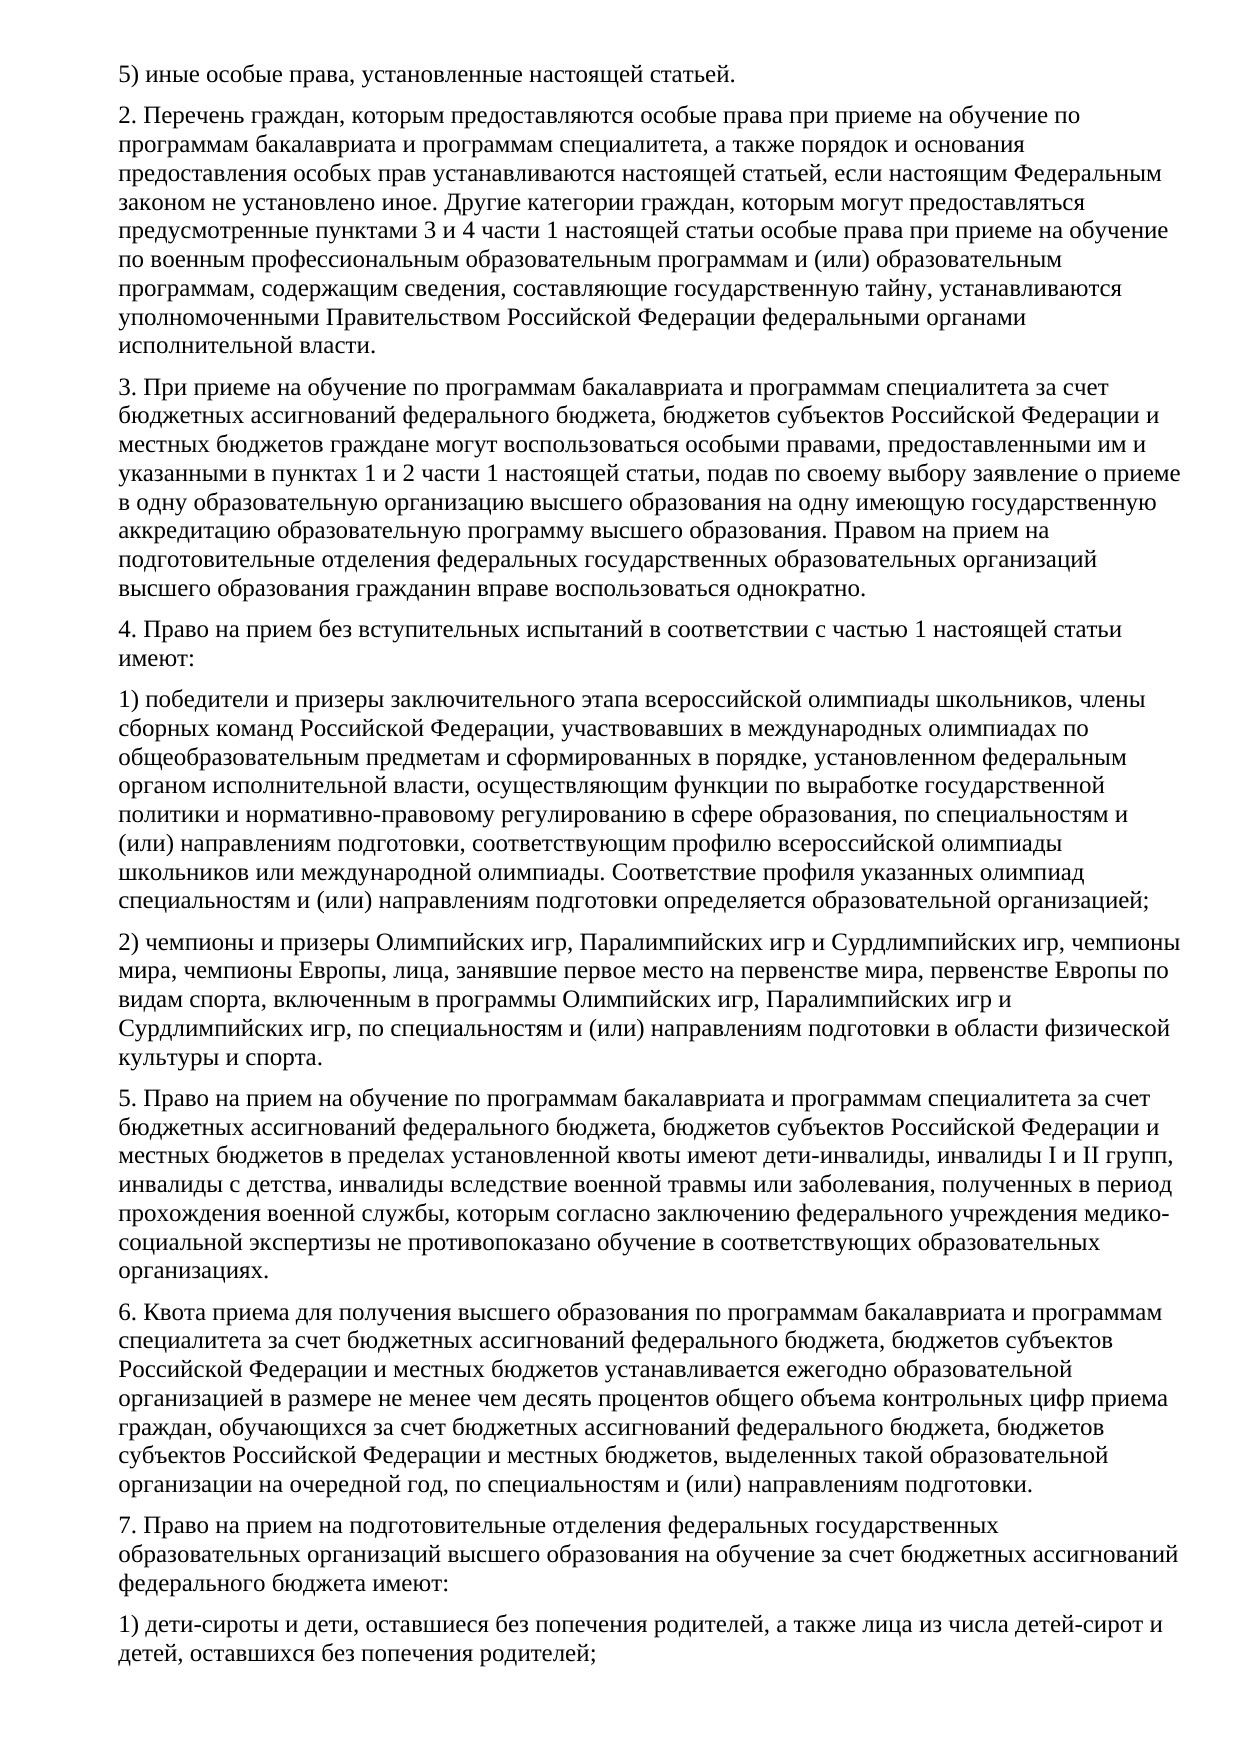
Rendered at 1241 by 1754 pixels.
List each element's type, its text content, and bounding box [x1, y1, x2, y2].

text 2) чемпионы и призеры Олимпийских игр, Паралимпийских игр и Сурдлимпийских игр, чемпионы мира, чемпионы Европы, лица, занявшие первое место на первенстве мира, первенстве Европы по видам спорта, включенным в программы Олимпийских игр, Паралимпийских игр и Сурдлимпийских игр, по специальностям и (или) направлениям подготовки в области физической культуры и спорта. [118, 927, 1181, 1070]
text 1) победители и призеры заключительного этапа всероссийской олимпиады школьников, члены сборных команд Российской Федерации, участвовавших в международных олимпиадах по общеобразовательным предметам и сформированных в порядке, установленном федеральным органом исполнительной власти, осуществляющим функции по выработке государственной политики и нормативно-правовому регулированию в сфере образования, по специальностям и (или) направлениям подготовки, соответствующим профилю всероссийской олимпиады школьников или международной олимпиады. Соответствие профиля указанных олимпиад специальностям и (или) направлениям подготовки определяется образовательной организацией; [118, 684, 1181, 914]
text 1) дети-сироты и дети, оставшиеся без попечения родителей, а также лица из числа детей-сирот и детей, оставшихся без попечения родителей; [118, 1609, 1181, 1667]
text 6. Квота приема для получения высшего образования по программам бакалавриата и программам специалитета за счет бюджетных ассигнований федерального бюджета, бюджетов субъектов Российской Федерации и местных бюджетов устанавливается ежегодно образовательной организацией в размере не менее чем десять процентов общего объема контрольных цифр приема граждан, обучающихся за счет бюджетных ассигнований федерального бюджета, бюджетов субъектов Российской Федерации и местных бюджетов, выделенных такой образовательной организации на очередной год, по специальностям и (или) направлениям подготовки. [118, 1297, 1181, 1498]
text 5. Право на прием на обучение по программам бакалавриата и программам специалитета за счет бюджетных ассигнований федерального бюджета, бюджетов субъектов Российской Федерации и местных бюджетов в пределах установленной квоты имеют дети-инвалиды, инвалиды I и II групп, инвалиды с детства, инвалиды вследствие военной травмы или заболевания, полученных в период прохождения военной службы, которым согласно заключению федерального учреждения медико-социальной экспертизы не противопоказано обучение в соответствующих образовательных организациях. [118, 1083, 1181, 1284]
text 4. Право на прием без вступительных испытаний в соответствии с частью 1 настоящей статьи имеют: [118, 614, 1181, 672]
text 3. При приеме на обучение по программам бакалавриата и программам специалитета за счет бюджетных ассигнований федерального бюджета, бюджетов субъектов Российской Федерации и местных бюджетов граждане могут воспользоваться особыми правами, предоставленными им и указанными в пунктах 1 и 2 части 1 настоящей статьи, подав по своему выбору заявление о приеме в одну образовательную организацию высшего образования на одну имеющую государственную аккредитацию образовательную программу высшего образования. Правом на прием на подготовительные отделения федеральных государственных образовательных организаций высшего образования гражданин вправе воспользоваться однократно. [118, 372, 1181, 602]
text 5) иные особые права, установленные настоящей статьей. [118, 59, 1181, 88]
text 2. Перечень граждан, которым предоставляются особые права при приеме на обучение по программам бакалавриата и программам специалитета, а также порядок и основания предоставления особых прав устанавливаются настоящей статьей, если настоящим Федеральным законом не установлено иное. Другие категории граждан, которым могут предоставляться предусмотренные пунктами 3 и 4 части 1 настоящей статьи особые права при приеме на обучение по военным профессиональным образовательным программам и (или) образовательным программам, содержащим сведения, составляющие государственную тайну, устанавливаются уполномоченными Правительством Российской Федерации федеральными органами исполнительной власти. [118, 100, 1181, 359]
text 7. Право на прием на подготовительные отделения федеральных государственных образовательных организаций высшего образования на обучение за счет бюджетных ассигнований федерального бюджета имеют: [118, 1510, 1181, 1597]
